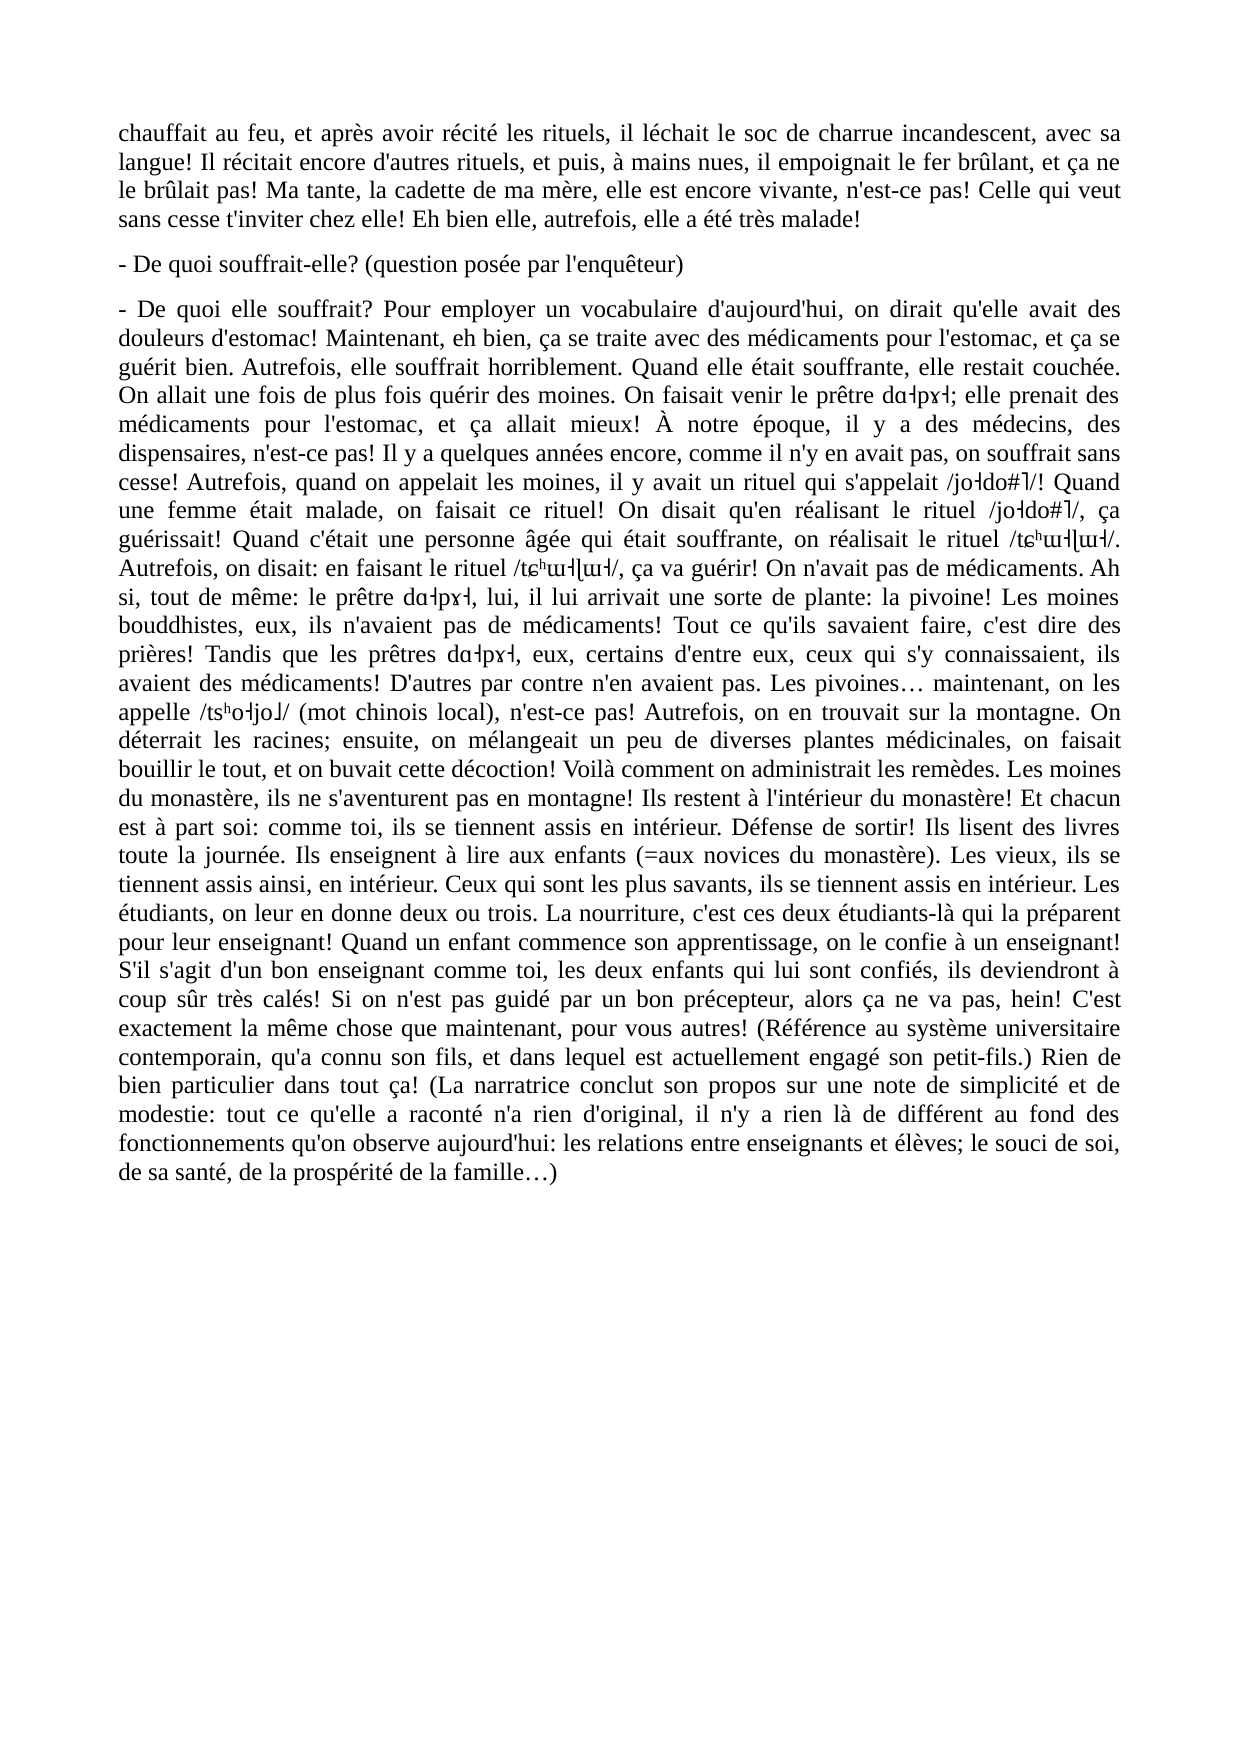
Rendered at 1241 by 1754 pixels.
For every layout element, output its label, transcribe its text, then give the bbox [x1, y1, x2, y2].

text chauffait au feu, et après avoir récité les rituels, il léchait le soc de charrue incandescent, avec sa langue! Il récitait encore d'autres rituels, et puis, à mains nues, il empoignait le fer brûlant, et ça ne le brûlait pas! Ma tante, la cadette de ma mère, elle est encore vivante, n'est-ce pas! Celle qui veut sans cesse t'inviter chez elle! Eh bien elle, autrefois, elle a été très malade! [118, 118, 1122, 233]
text - De quoi elle souffrait? Pour employer un vocabulaire d'aujourd'hui, on dirait qu'elle avait des douleurs d'estomac! Maintenant, eh bien, ça se traite avec des médicaments pour l'estomac, et ça se guérit bien. Autrefois, elle souffrait horriblement. Quand elle était souffrante, elle restait couchée. On allait une fois de plus fois quérir des moines. On faisait venir le prêtre dɑ˧pɤ˧; elle prenait des médicaments pour l'estomac, et ça allait mieux! À notre époque, il y a des médecins, des dispensaires, n'est-ce pas! Il y a quelques années encore, comme il n'y en avait pas, on souffrait sans cesse! Autrefois, quand on appelait les moines, il y avait un rituel qui s'appelait /jo˧do#˥/! Quand une femme était malade, on faisait ce rituel! On disait qu'en réalisant le rituel /jo˧do#˥/, ça guérissait! Quand c'était une personne âgée qui était souffrante, on réalisait le rituel /tɕʰɯ˧ɭɯ˧/. Autrefois, on disait: en faisant le rituel /tɕʰɯ˧ɭɯ˧/, ça va guérir! On n'avait pas de médicaments. Ah si, tout de même: le prêtre dɑ˧pɤ˧, lui, il lui arrivait une sorte de plante: la pivoine! Les moines bouddhistes, eux, ils n'avaient pas de médicaments! Tout ce qu'ils savaient faire, c'est dire des prières! Tandis que les prêtres dɑ˧pɤ˧, eux, certains d'entre eux, ceux qui s'y connaissaient, ils avaient des médicaments! D'autres par contre n'en avaient pas. Les pivoines… maintenant, on les appelle /tsʰo˧jo˩/ (mot chinois local), n'est-ce pas! Autrefois, on en trouvait sur la montagne. On déterrait les racines; ensuite, on mélangeait un peu de diverses plantes médicinales, on faisait bouillir le tout, et on buvait cette décoction! Voilà comment on administrait les remèdes. Les moines du monastère, ils ne s'aventurent pas en montagne! Ils restent à l'intérieur du monastère! Et chacun est à part soi: comme toi, ils se tiennent assis en intérieur. Défense de sortir! Ils lisent des livres toute la journée. Ils enseignent à lire aux enfants (=aux novices du monastère). Les vieux, ils se tiennent assis ainsi, en intérieur. Ceux qui sont les plus savants, ils se tiennent assis en intérieur. Les étudiants, on leur en donne deux ou trois. La nourriture, c'est ces deux étudiants-là qui la préparent pour leur enseignant! Quand un enfant commence son apprentissage, on le confie à un enseignant! S'il s'agit d'un bon enseignant comme toi, les deux enfants qui lui sont confiés, ils deviendront à coup sûr très calés! Si on n'est pas guidé par un bon précepteur, alors ça ne va pas, hein! C'est exactement la même chose que maintenant, pour vous autres! (Référence au système universitaire contemporain, qu'a connu son fils, et dans lequel est actuellement engagé son petit-fils.) Rien de bien particulier dans tout ça! (La narratrice conclut son propos sur une note de simplicité et de modestie: tout ce qu'elle a raconté n'a rien d'original, il n'y a rien là de différent au fond des fonctionnements qu'on observe aujourd'hui: les relations entre enseignants et élèves; le souci de soi, de sa santé, de la prospérité de la famille…) [118, 294, 1122, 1186]
text - De quoi souffrait-elle? (question posée par l'enquêteur) [118, 249, 1122, 278]
